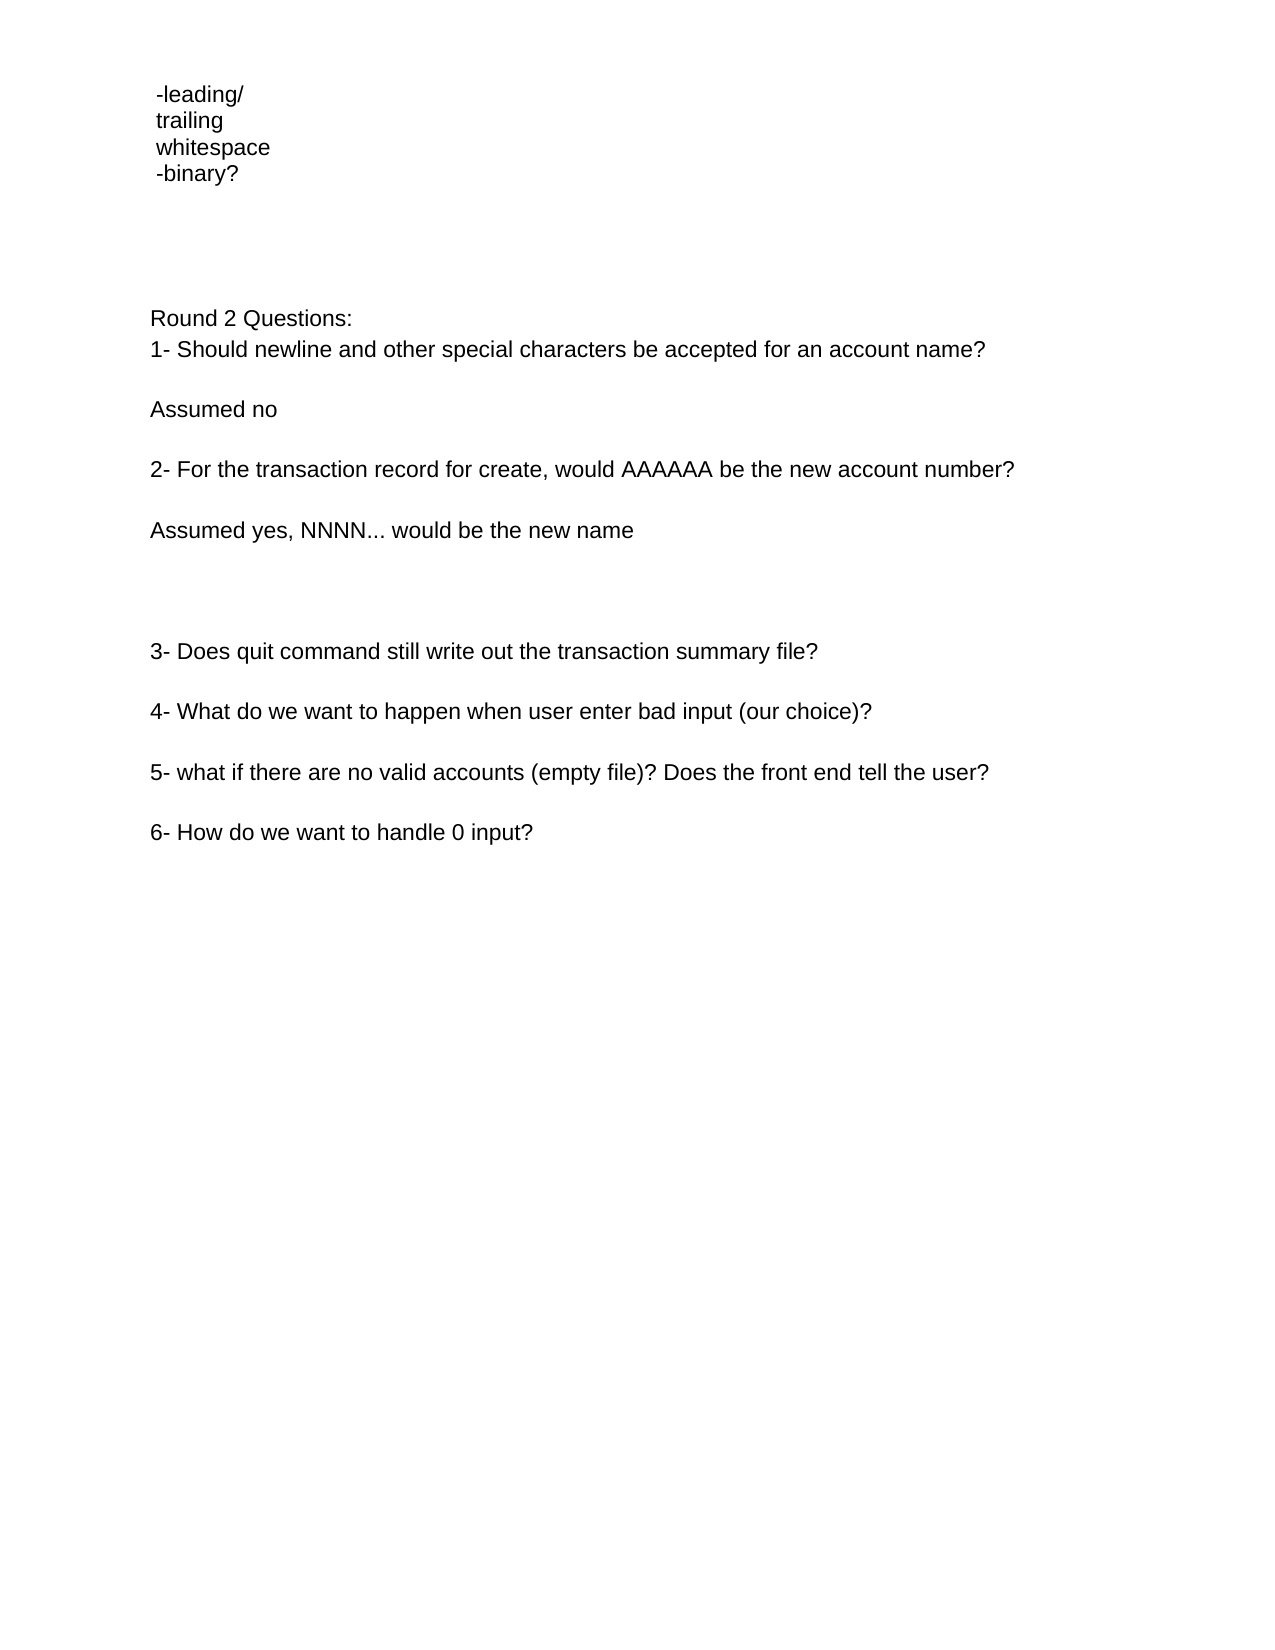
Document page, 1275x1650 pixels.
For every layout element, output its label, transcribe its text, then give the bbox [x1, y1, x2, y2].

table_cell [313, 230, 475, 267]
table_cell [313, 192, 475, 230]
table_cell [638, 268, 800, 305]
table_cell [638, 75, 800, 192]
table_cell [963, 75, 1125, 192]
table_cell [313, 75, 475, 192]
table_cell [475, 268, 637, 305]
text 2- For the transaction record for create, would AAAAAA be the new account number? [150, 456, 1125, 483]
table_cell [800, 268, 962, 305]
table_cell [800, 192, 962, 230]
table_cell [475, 192, 637, 230]
table_cell [963, 230, 1125, 267]
text Assumed yes, NNNN... would be the new name [150, 517, 1125, 543]
text Assumed no [150, 396, 1125, 422]
table_cell [150, 192, 312, 230]
table_cell [800, 75, 962, 192]
table_cell [800, 230, 962, 267]
table_cell -leading/trailing whitespace -binary? [150, 75, 312, 192]
table_cell [150, 268, 312, 305]
text Round 2 Questions: [150, 305, 1125, 332]
text 3- Does quit command still write out the transaction summary file? [150, 638, 1125, 664]
text 4- What do we want to happen when user enter bad input (our choice)? [150, 698, 1125, 724]
table_cell [963, 268, 1125, 305]
table_cell [313, 268, 475, 305]
table_cell [638, 230, 800, 267]
table_cell [150, 230, 312, 267]
text 1- Should newline and other special characters be accepted for an account name? [150, 336, 1125, 362]
table_cell [475, 75, 637, 192]
text 5- what if there are no valid accounts (empty file)? Does the front end tell the user? [150, 758, 1125, 785]
table_cell [475, 230, 637, 267]
table_cell [963, 192, 1125, 230]
table_cell [638, 192, 800, 230]
text 6- How do we want to handle 0 input? [150, 819, 1125, 845]
